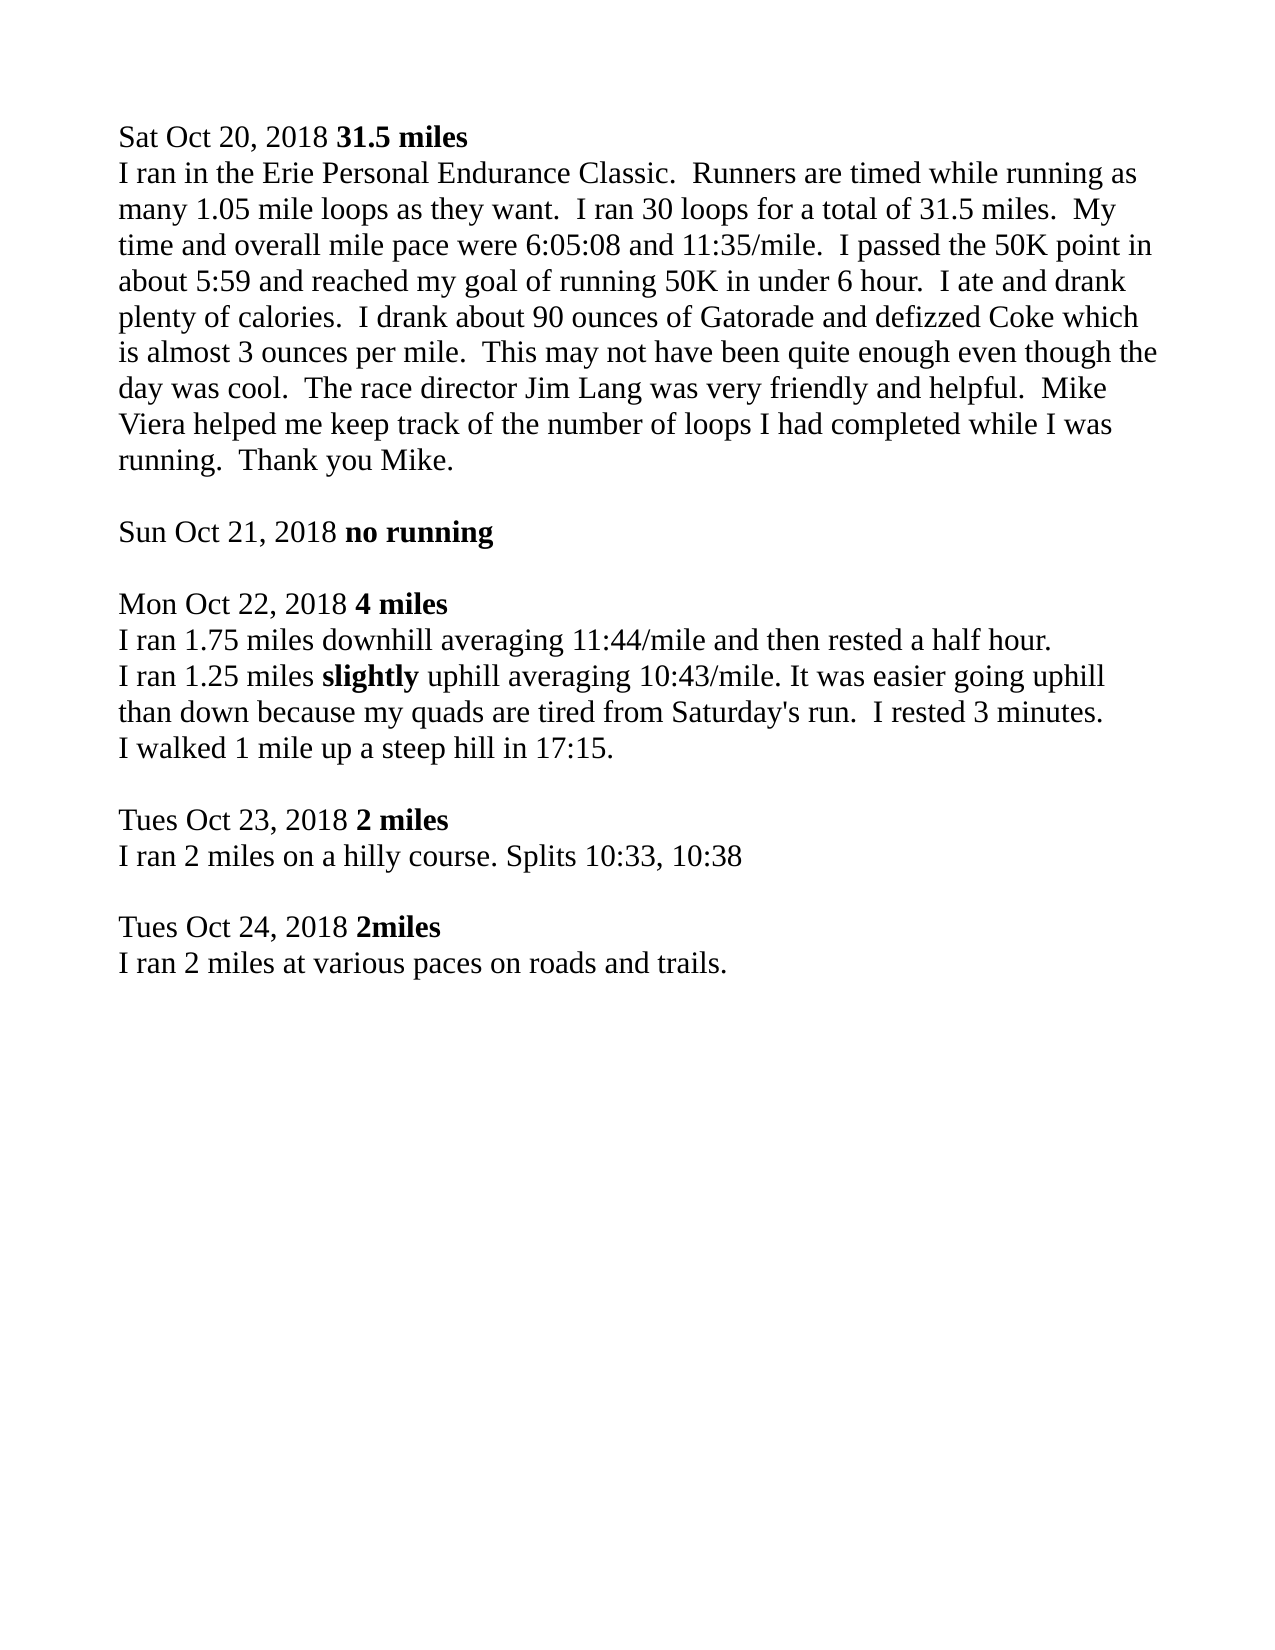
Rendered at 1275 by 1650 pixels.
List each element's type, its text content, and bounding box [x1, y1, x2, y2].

text I ran 1.75 miles downhill averaging 11:44/mile and then rested a half hour. [118, 621, 1161, 657]
text Tues Oct 24, 2018 2miles [118, 909, 1161, 945]
text Mon Oct 22, 2018 4 miles [118, 585, 1161, 621]
text I walked 1 mile up a steep hill in 17:15. [118, 729, 1161, 765]
text I ran in the Erie Personal Endurance Classic. Runners are timed while running as many 1.05 mile loops as they want. I ran 30 loops for a total of 31.5 miles. My time and overall mile pace were 6:05:08 and 11:35/mile. I passed the 50K point in about 5:59 and reached my goal of running 50K in under 6 hour. I ate and drank plenty of calories. I drank about 90 ounces of Gatorade and defizzed Coke which is almost 3 ounces per mile. This may not have been quite enough even though the day was cool. The race director Jim Lang was very friendly and helpful. Mike Viera helped me keep track of the number of loops I had completed while I was running. Thank you Mike. [118, 154, 1161, 477]
text I ran 2 miles on a hilly course. Splits 10:33, 10:38 [118, 837, 1161, 873]
text Tues Oct 23, 2018 2 miles [118, 801, 1161, 837]
text Sat Oct 20, 2018 31.5 miles [118, 118, 1161, 154]
text I ran 1.25 miles slightly uphill averaging 10:43/mile. It was easier going uphill than down because my quads are tired from Saturday's run. I rested 3 minutes. [118, 657, 1161, 729]
text I ran 2 miles at various paces on roads and trails. [118, 945, 1161, 981]
text Sun Oct 21, 2018 no running [118, 513, 1161, 549]
